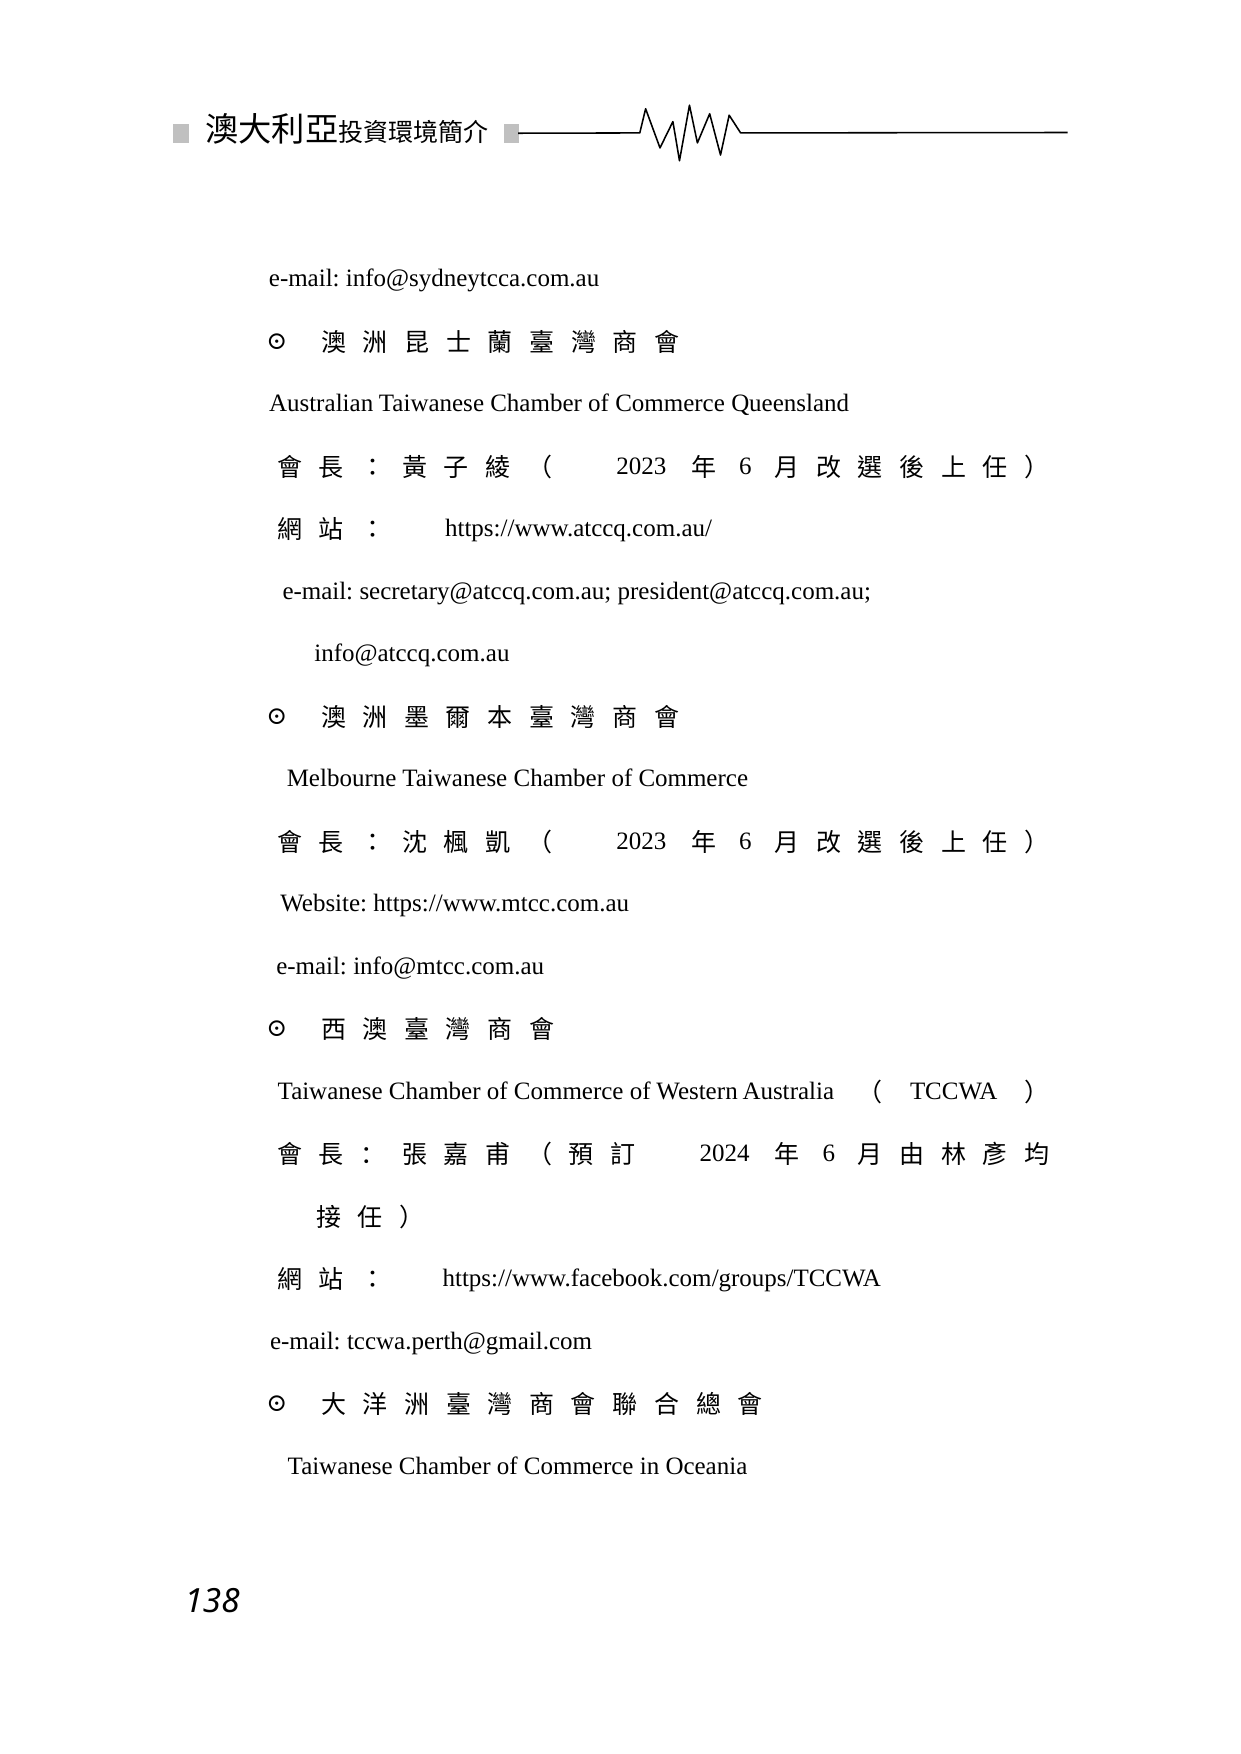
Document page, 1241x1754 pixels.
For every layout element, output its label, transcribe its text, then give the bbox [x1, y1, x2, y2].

text Melbourne Taiwanese Chamber of Commerce [232, 736, 1058, 799]
text Taiwanese Chamber of Commerce in Oceania [232, 1424, 1058, 1486]
text 網站：https://www.atccq.com.au/ [232, 486, 1058, 549]
text ⊙ 大洋洲臺灣商會聯合總會 [232, 1361, 1058, 1424]
text e-mail: tccwa.perth@gmail.com [232, 1299, 1058, 1361]
text 會長：張嘉甫（預訂2024年6月由林彥均接任） [232, 1111, 1058, 1236]
text ⊙ 澳洲墨爾本臺灣商會 [232, 674, 1058, 736]
text 會長：黃子綾（2023年6月改選後上任） [232, 424, 1058, 486]
text e-mail: info@mtcc.com.au [232, 924, 1058, 986]
text Australian Taiwanese Chamber of Commerce Queensland [232, 361, 1058, 424]
text ⊙ 澳洲昆士蘭臺灣商會 [232, 299, 1058, 361]
text 會長：沈楓凱（2023年6月改選後上任） [232, 799, 1058, 861]
text Taiwanese Chamber of Commerce of Western Australia （TCCWA） [232, 1049, 1058, 1111]
text ⊙ 西澳臺灣商會 [232, 986, 1058, 1049]
text 網站：https://www.facebook.com/groups/TCCWA [232, 1236, 1058, 1299]
text e-mail: secretary@atccq.com.au; president@atccq.com.au; info@atccq.com.au [232, 549, 1058, 674]
text Website: https://www.mtcc.com.au [232, 861, 1058, 924]
text e-mail: info@sydneytcca.com.au [232, 236, 1058, 299]
